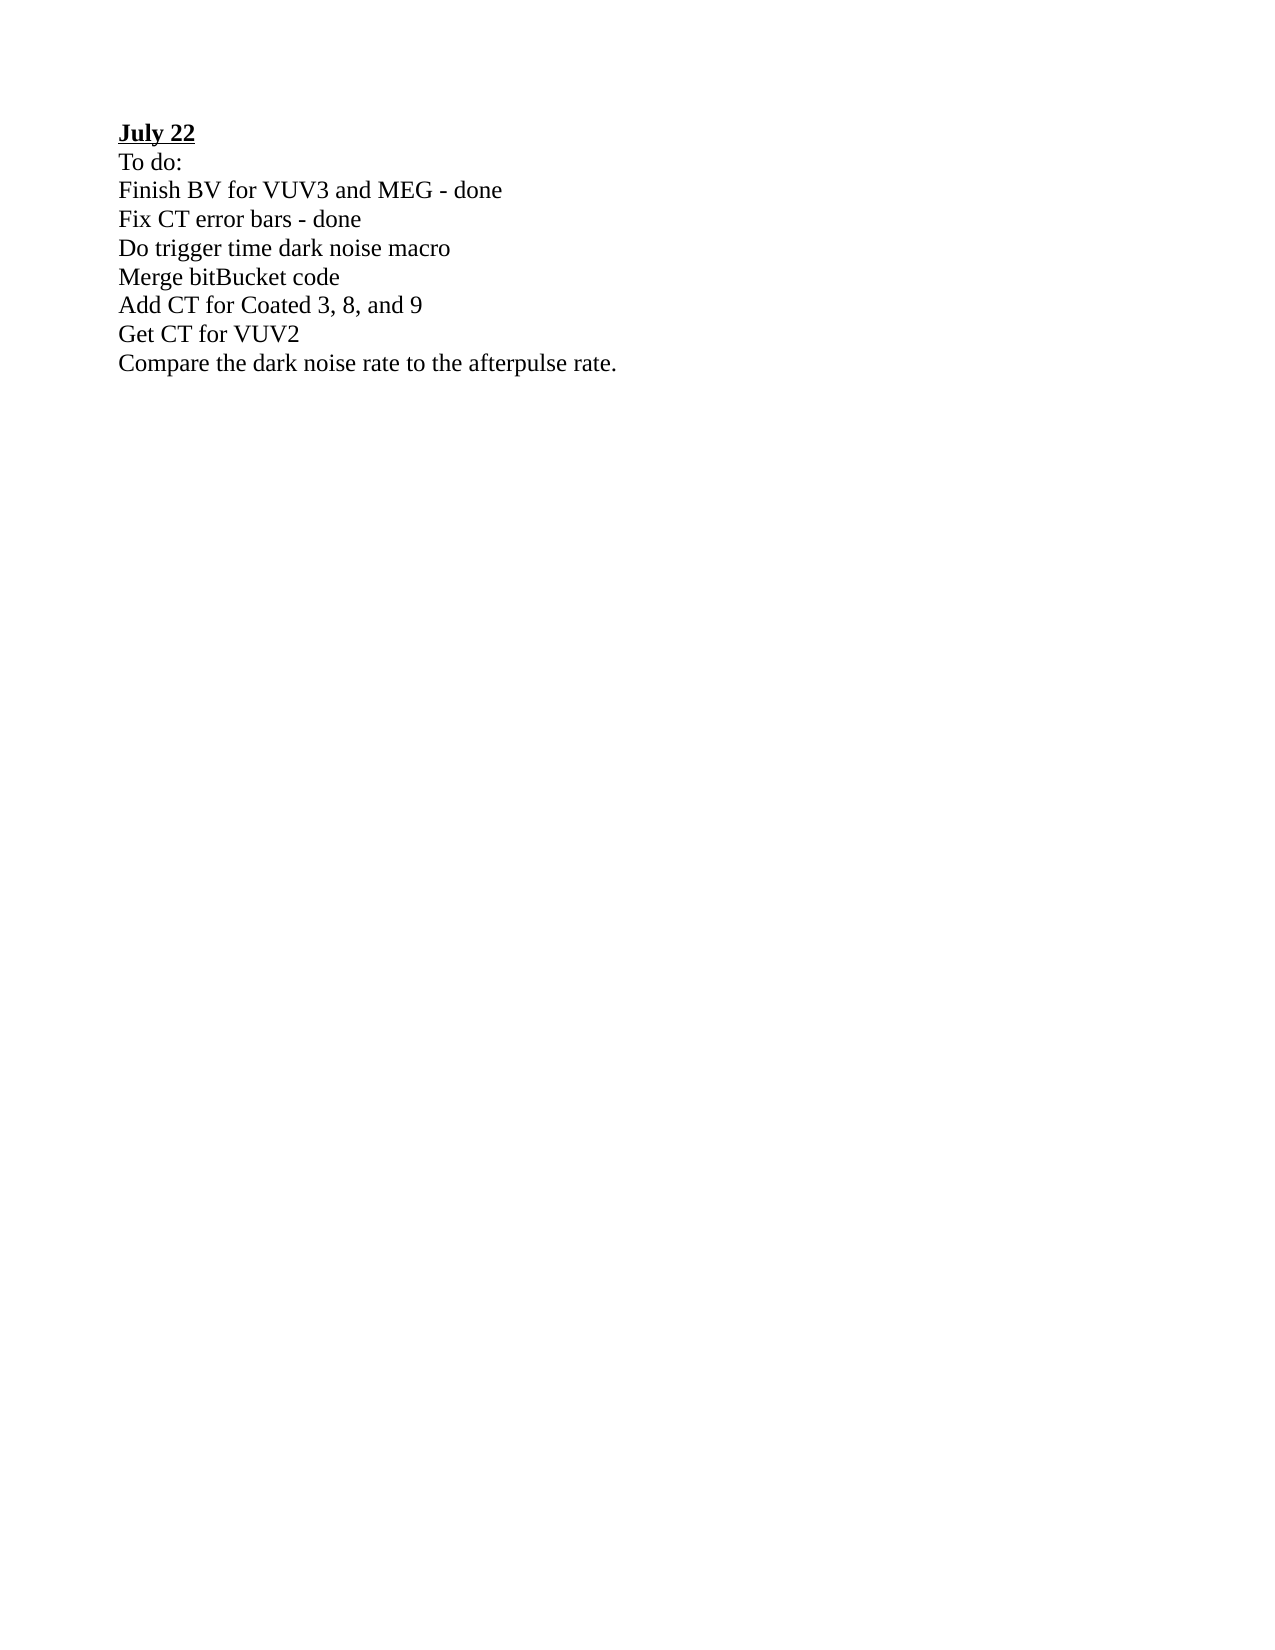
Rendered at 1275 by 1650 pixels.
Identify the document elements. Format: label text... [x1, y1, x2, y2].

text Add CT for Coated 3, 8, and 9 [118, 291, 1157, 319]
text Finish BV for VUV3 and MEG - done [118, 176, 1157, 204]
text To do: [118, 147, 1157, 176]
text Get CT for VUV2 [118, 319, 1157, 348]
text Merge bitBucket code [118, 262, 1157, 291]
text Fix CT error bars - done Do trigger time dark noise macro [118, 204, 1157, 262]
text July 22 [118, 118, 1157, 147]
text Compare the dark noise rate to the afterpulse rate. [118, 348, 1157, 377]
